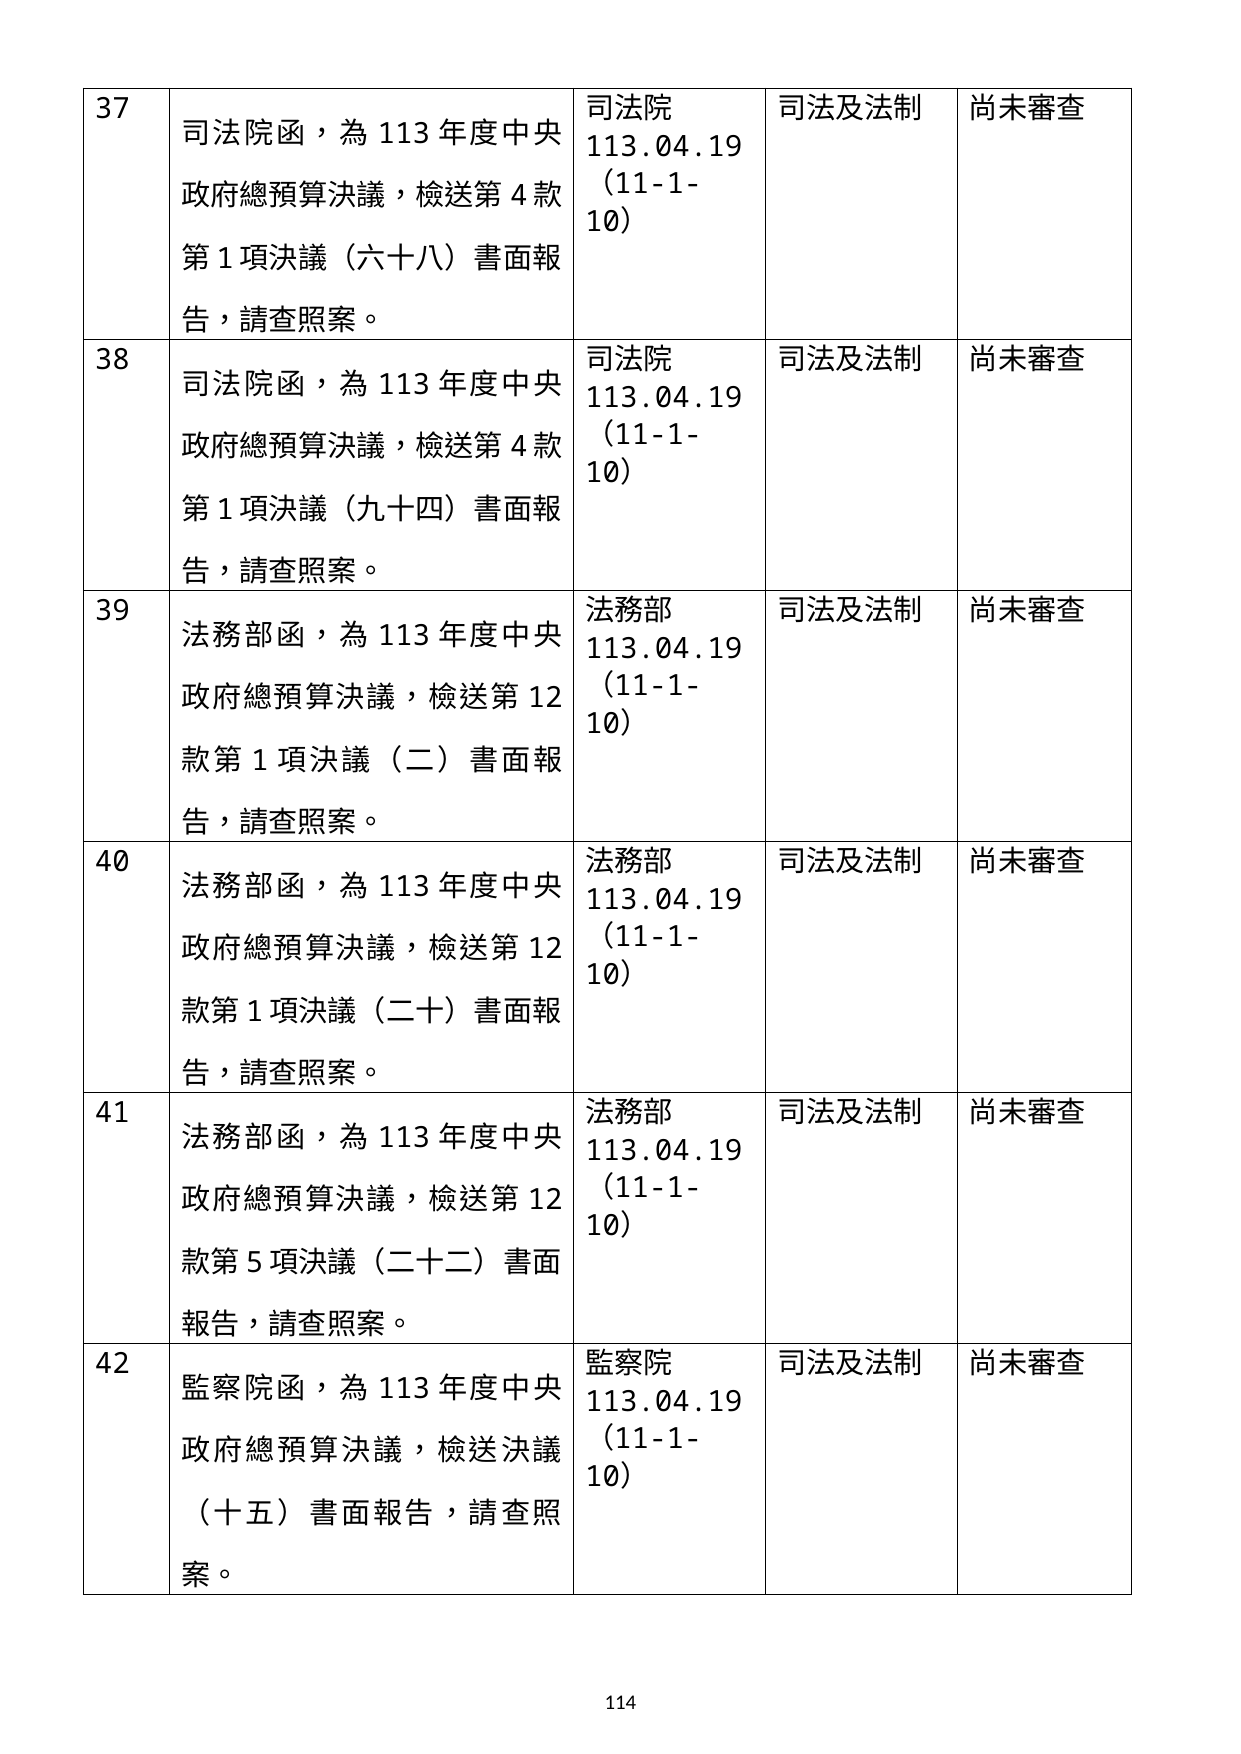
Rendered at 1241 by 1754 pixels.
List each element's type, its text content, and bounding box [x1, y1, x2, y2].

table_cell 法務部 113.04.19 （11-1-10） [574, 591, 765, 841]
table_cell 司法及法制 [766, 340, 957, 590]
table_cell 法務部函，為113年度中央政府總預算決議，檢送第12款第1項決議（二）書面報告，請查照案。 [170, 591, 573, 841]
table_cell 司法及法制 [766, 591, 957, 841]
table_cell 尚未審查 [958, 842, 1131, 1092]
table_cell 尚未審查 [958, 1344, 1131, 1594]
table_cell 監察院函，為113年度中央政府總預算決議，檢送決議（十五）書面報告，請查照案。 [170, 1344, 573, 1594]
table_cell 司法院函，為113年度中央政府總預算決議，檢送第4款第1項決議（六十八）書面報告，請查照案。 [170, 89, 573, 339]
table_cell 尚未審查 [958, 591, 1131, 841]
table_cell 法務部 113.04.19 （11-1-10） [574, 842, 765, 1092]
table_cell 42 [84, 1344, 169, 1594]
table_cell 司法及法制 [766, 89, 957, 339]
table_cell 尚未審查 [958, 89, 1131, 339]
table_cell 司法院 113.04.19 （11-1-10） [574, 340, 765, 590]
table_cell 監察院 113.04.19 （11-1-10） [574, 1344, 765, 1594]
table_cell 法務部函，為113年度中央政府總預算決議，檢送第12款第5項決議（二十二）書面報告，請查照案。 [170, 1093, 573, 1343]
table_cell 41 [84, 1093, 169, 1343]
table_cell 司法院 113.04.19 （11-1-10） [574, 89, 765, 339]
table_cell 40 [84, 842, 169, 1092]
table_cell 司法院函，為113年度中央政府總預算決議，檢送第4款第1項決議（九十四）書面報告，請查照案。 [170, 340, 573, 590]
table_cell 司法及法制 [766, 1344, 957, 1594]
table_cell 37 [84, 89, 169, 339]
table_cell 39 [84, 591, 169, 841]
table_cell 尚未審查 [958, 340, 1131, 590]
table_cell 司法及法制 [766, 842, 957, 1092]
table_cell 尚未審查 [958, 1093, 1131, 1343]
table_cell 司法及法制 [766, 1093, 957, 1343]
table_cell 法務部函，為113年度中央政府總預算決議，檢送第12款第1項決議（二十）書面報告，請查照案。 [170, 842, 573, 1092]
table_cell 38 [84, 340, 169, 590]
table_cell 法務部 113.04.19 （11-1-10） [574, 1093, 765, 1343]
